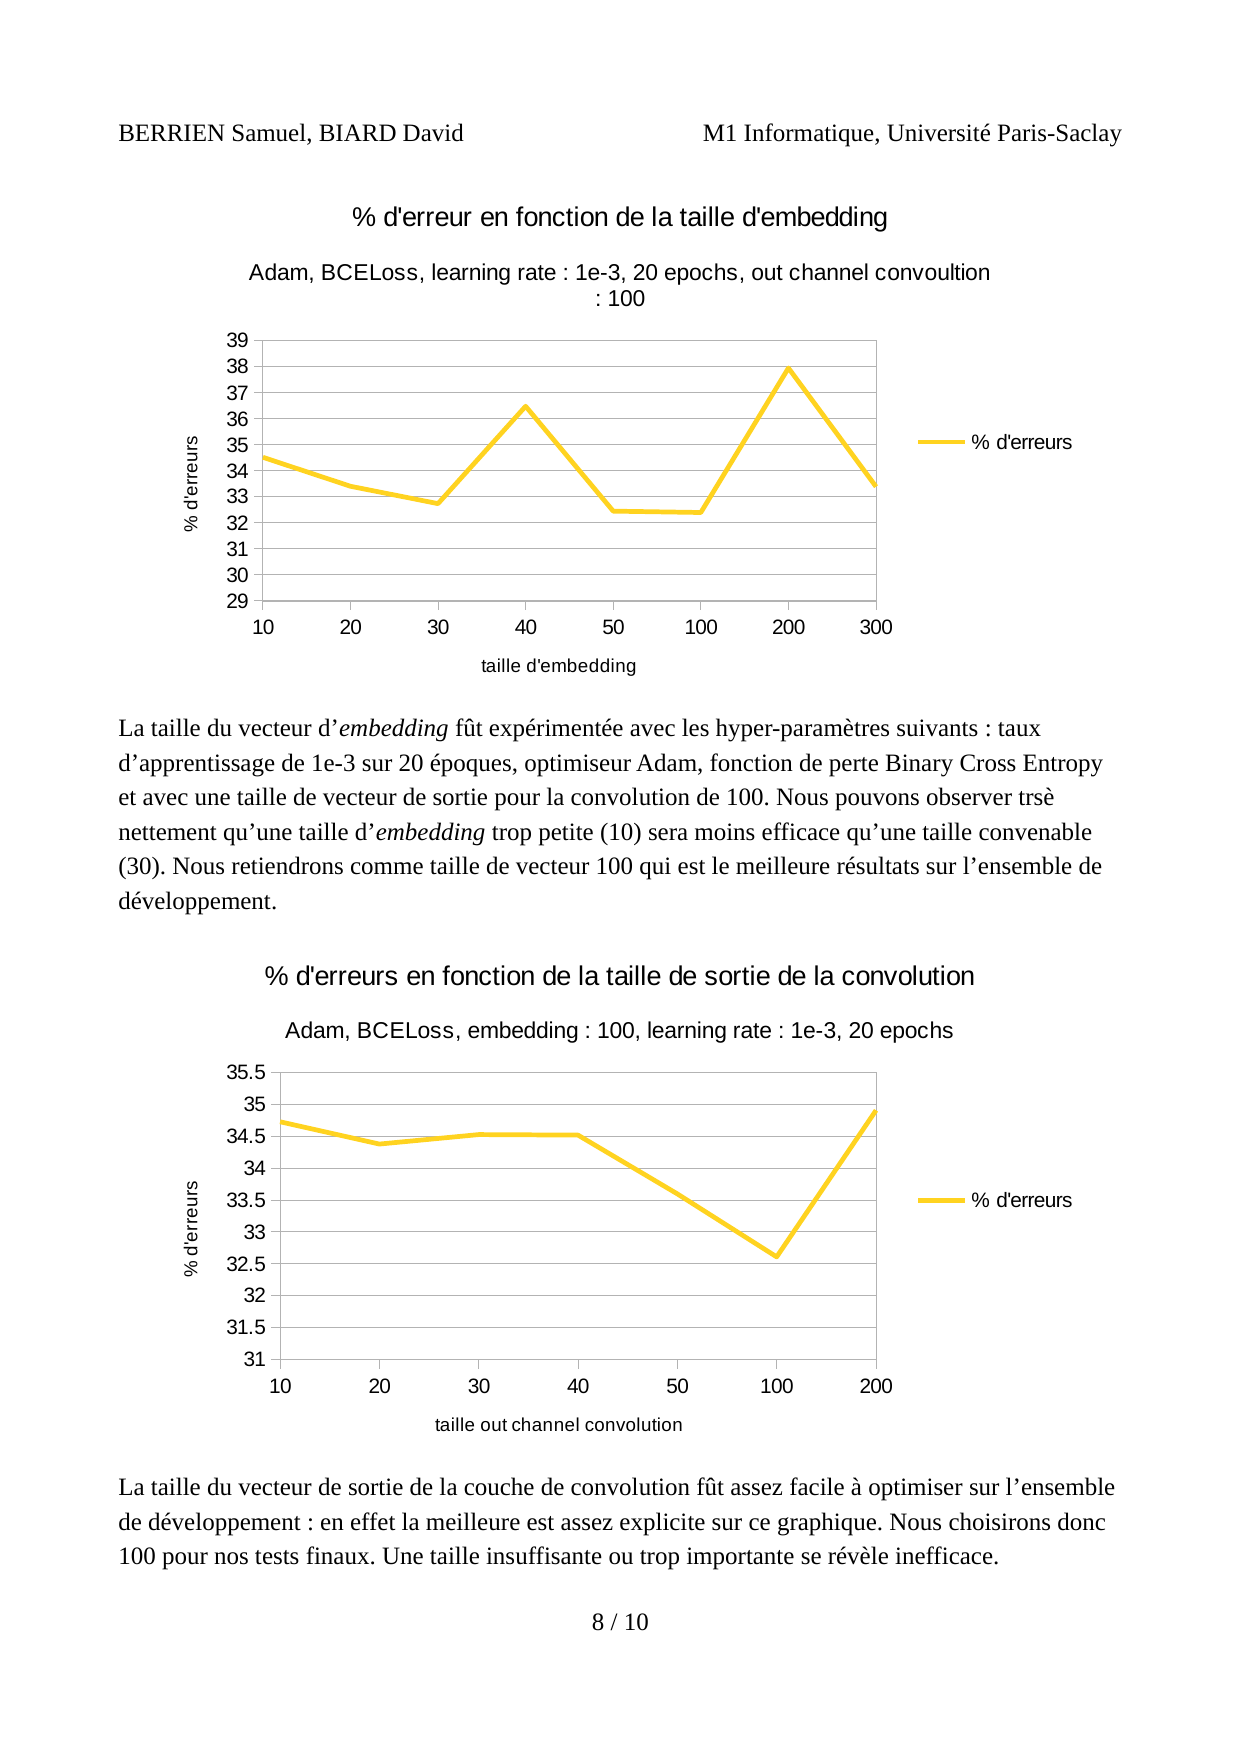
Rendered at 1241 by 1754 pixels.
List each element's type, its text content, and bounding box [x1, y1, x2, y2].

text La taille du vecteur d’embedding fût expérimentée avec les hyper-paramètres suivants : taux d’apprentissage de 1e-3 sur 20 époques, optimiseur Adam, fonction de perte Binary Cross Entropy et avec une taille de vecteur de sortie pour la convolution de 100. Nous pouvons observer trsè nettement qu’une taille d’embedding trop petite (10) sera moins efficace qu’une taille convenable (30). Nous retiendrons comme taille de vecteur 100 qui est le meilleure résultats sur l’ensemble de développement. [118, 176, 1122, 915]
text La taille du vecteur de sortie de la couche de convolution fût assez facile à optimiser sur l’ensemble de développement : en effet la meilleure est assez explicite sur ce graphique. Nous choisirons donc 100 pour nos tests finaux. Une taille insuffisante ou trop importante se révèle inefficace. [118, 935, 1122, 1570]
